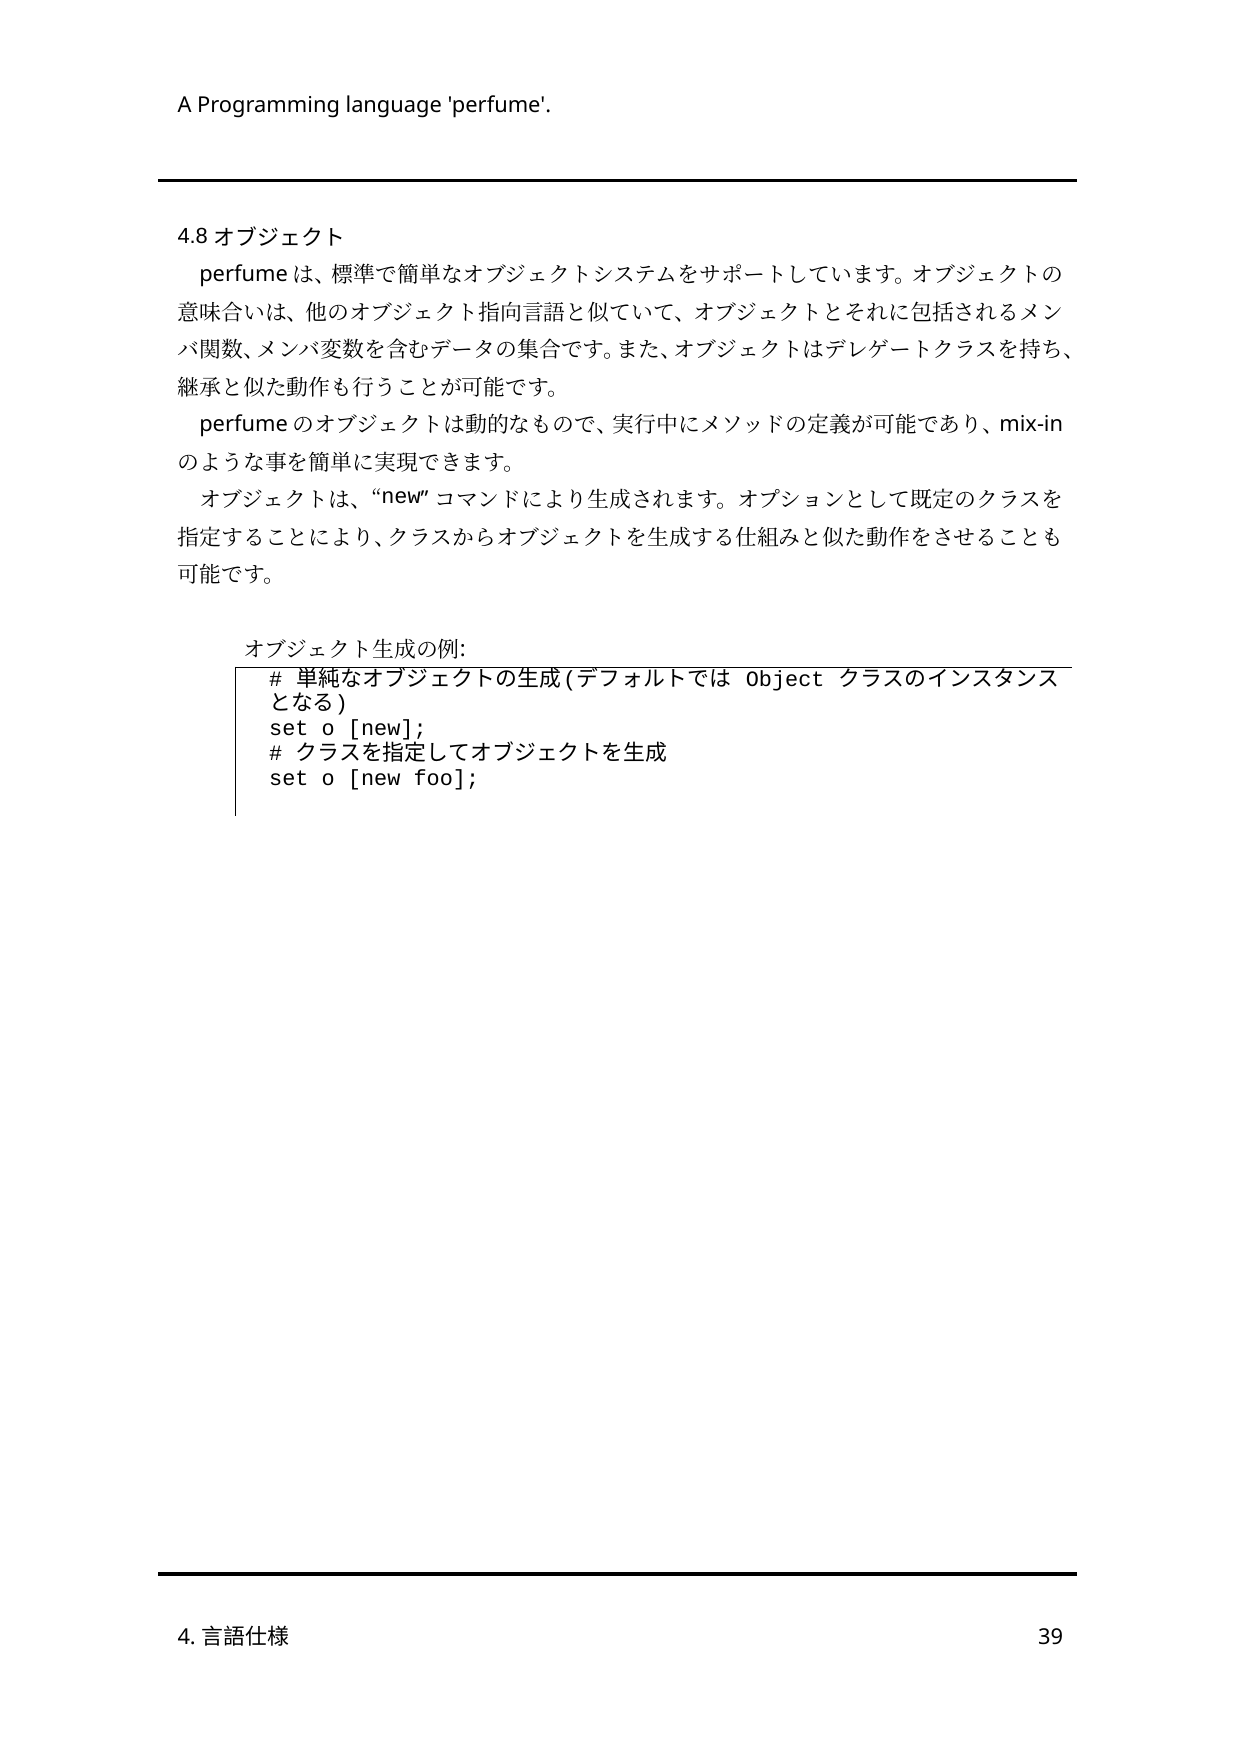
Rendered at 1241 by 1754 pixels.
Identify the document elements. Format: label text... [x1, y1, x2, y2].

table_header # 単純なオブジェクトの生成(デフォルトでは Object クラスのインスタンスとなる) set o [new]; # クラスを指定してオブジェクトを生成 set o [new foo]; [236, 668, 1072, 816]
text perfumeのオブジェクトは動的なもので、実行中にメソッドの定義が可能であり、mix-inのような事を簡単に実現できます。 [177, 404, 1063, 479]
text オブジェクト生成の例: [243, 629, 1063, 667]
text perfumeは、標準で簡単なオブジェクトシステムをサポートしています。オブジェクトの意味合いは、他のオブジェクト指向言語と似ていて、オブジェクトとそれに包括されるメンバ関数、メンバ変数を含むデータの集合です。また、オブジェクトはデレゲートクラスを持ち、継承と似た動作も行うことが可能です。 [177, 254, 1063, 404]
subtitle 4.8 オブジェクト [177, 217, 1063, 254]
text オブジェクトは、“new” コマンドにより生成されます。オプションとして既定のクラスを指定することにより、クラスからオブジェクトを生成する仕組みと似た動作をさせることも可能です。 [177, 479, 1063, 592]
